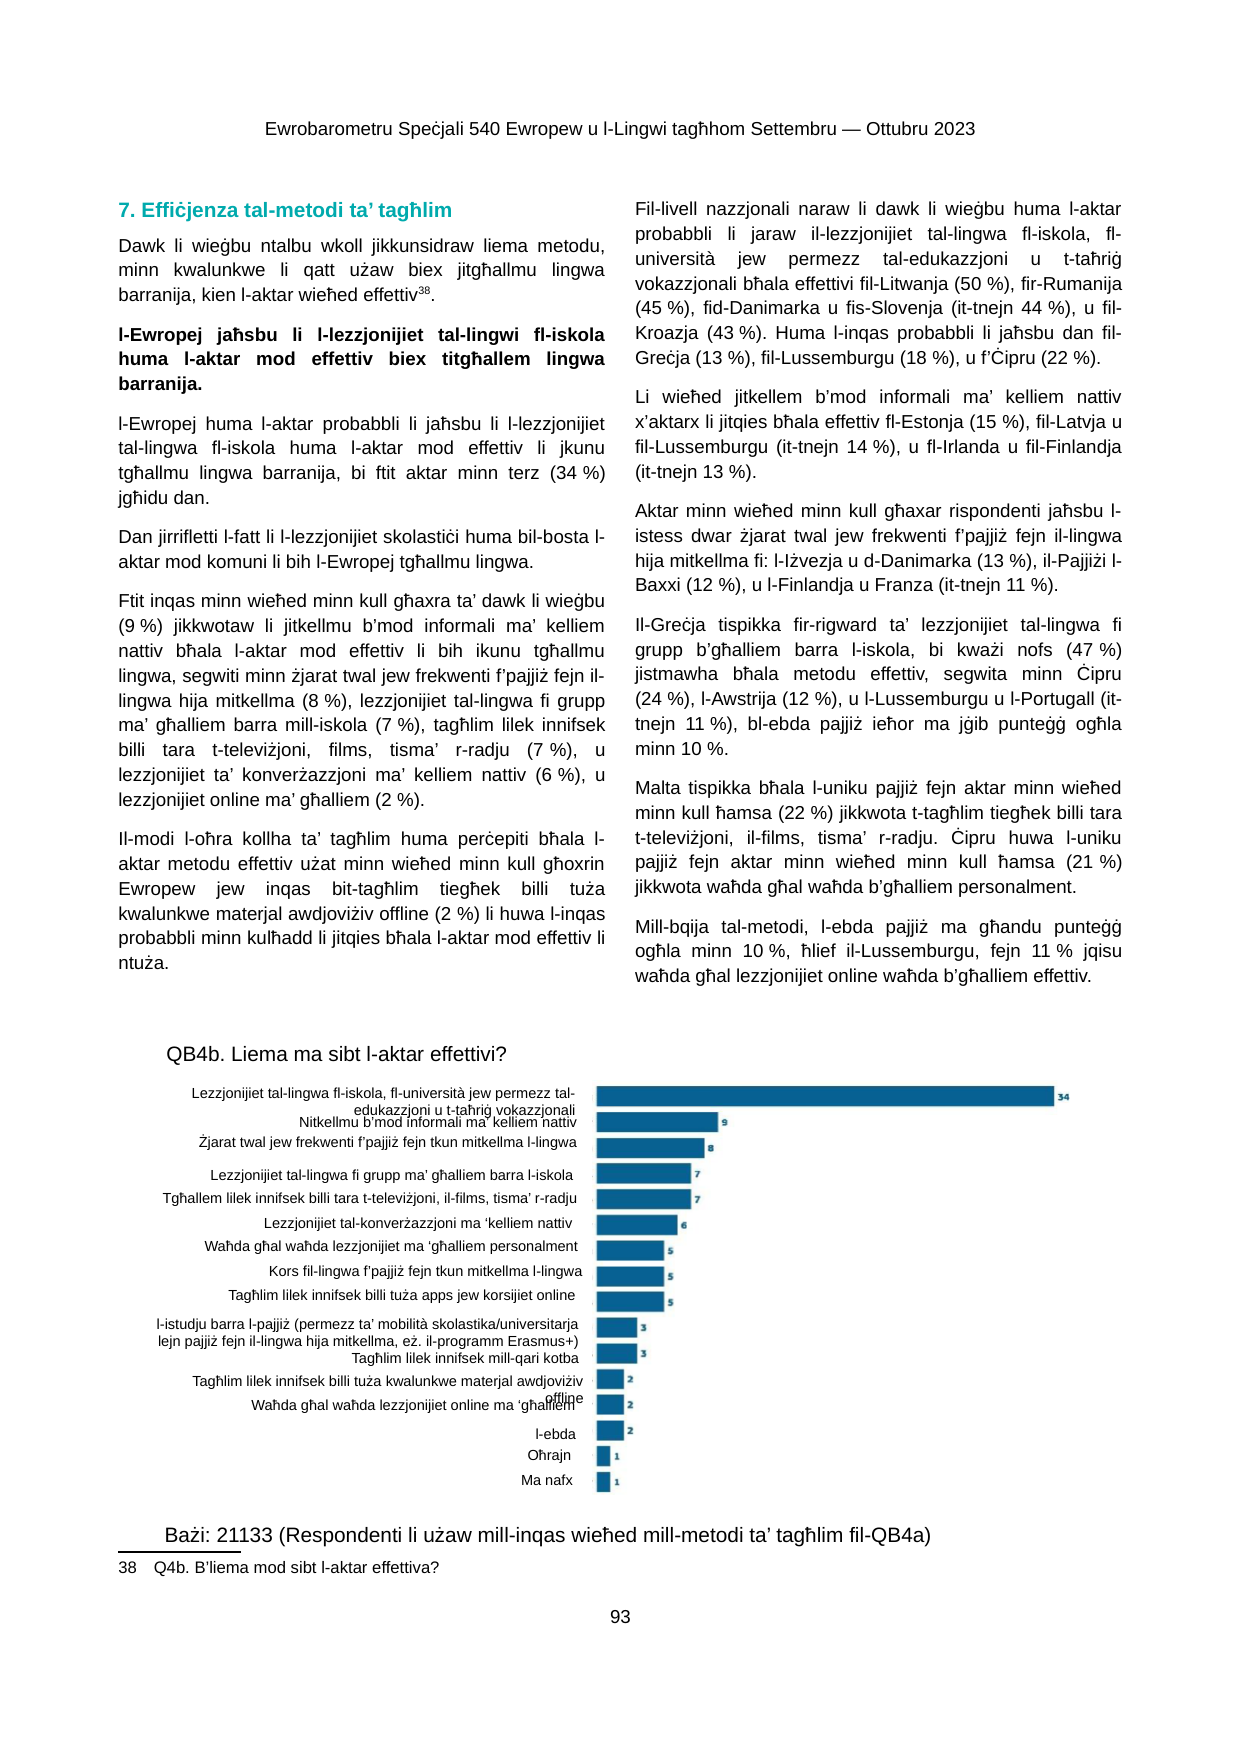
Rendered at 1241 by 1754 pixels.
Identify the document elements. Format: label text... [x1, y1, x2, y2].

text Il-modi l-oħra kollha ta’ tagħlim huma perċepiti bħala l-aktar metodu effettiv użat minn wieħed minn kull għoxrin Ewropew jew inqas bit-tagħlim tiegħek billi tuża kwalunkwe materjal awdjoviżiv offline (2 %) li huwa l-inqas probabbli minn kulħadd li jitqies bħala l-aktar mod effettiv li ntuża. [118, 828, 605, 973]
text Li wieħed jitkellem b’mod informali ma’ kelliem nattiv x’aktarx li jitqies bħala effettiv fl-Estonja (15 %), fil-Latvja u fil-Lussemburgu (it-tnejn 14 %), u fl-Irlanda u fil-Finlandja (it-tnejn 13 %). [635, 386, 1122, 482]
text Fil-livell nazzjonali naraw li dawk li wieġbu huma l-aktar probabbli li jaraw il-lezzjonijiet tal-lingwa fl-iskola, fl-università jew permezz tal-edukazzjoni u t-taħriġ vokazzjonali bħala effettivi fil-Litwanja (50 %), fir-Rumanija (45 %), fid-Danimarka u fis-Slovenja (it-tnejn 44 %), u fil-Kroazja (43 %). Huma l-inqas probabbli li jaħsbu dan fil-Greċja (13 %), fil-Lussemburgu (18 %), u f’Ċipru (22 %). [635, 198, 1122, 368]
text Il-Greċja tispikka fir-rigward ta’ lezzjonijiet tal-lingwa fi grupp b’għalliem barra l-iskola, bi kważi nofs (47 %) jistmawha bħala metodu effettiv, segwita minn Ċipru (24 %), l-Awstrija (12 %), u l-Lussemburgu u l-Portugall (it-tnejn 11 %), bl-ebda pajjiż ieħor ma jġib punteġġ ogħla minn 10 %. [635, 613, 1122, 759]
text Malta tispikka bħala l-uniku pajjiż fejn aktar minn wieħed minn kull ħamsa (22 %) jikkwota t-tagħlim tiegħek billi tara t-televiżjoni, il-films, tisma’ r-radju. Ċipru huwa l-uniku pajjiż fejn aktar minn wieħed minn kull ħamsa (21 %) jikkwota waħda għal waħda b’għalliem personalment. [635, 777, 1122, 898]
text Ftit inqas minn wieħed minn kull għaxra ta’ dawk li wieġbu (9 %) jikkwotaw li jitkellmu b’mod informali ma’ kelliem nattiv bħala l-aktar mod effettiv li bih ikunu tgħallmu lingwa, segwiti minn żjarat twal jew frekwenti f’pajjiż fejn il-lingwa hija mitkellma (8 %), lezzjonijiet tal-lingwa fi grupp ma’ għalliem barra mill-iskola (7 %), tagħlim lilek innifsek billi tara t-televiżjoni, films, tisma’ r-radju (7 %), u lezzjonijiet ta’ konverżazzjoni ma’ kelliem nattiv (6 %), u lezzjonijiet online ma’ għalliem (2 %). [118, 590, 605, 810]
text Dan jirrifletti l-fatt li l-lezzjonijiet skolastiċi huma bil-bosta l-aktar mod komuni li bih l-Ewropej tgħallmu lingwa. [118, 526, 605, 572]
text Q4b. B’liema mod sibt l-aktar effettiva? [118, 1558, 605, 1577]
text Mill-bqija tal-metodi, l-ebda pajjiż ma għandu punteġġ ogħla minn 10 %, ħlief il-Lussemburgu, fejn 11 % jqisu waħda għal lezzjonijiet online waħda b’għalliem effettiv. [635, 915, 1122, 987]
subtitle 7. Effiċjenza tal-metodi ta’ tagħlim [118, 198, 605, 222]
text l-Ewropej huma l-aktar probabbli li jaħsbu li l-lezzjonijiet tal-lingwa fl-iskola huma l-aktar mod effettiv li jkunu tgħallmu lingwa barranija, bi ftit aktar minn terz (34 %) jgħidu dan. [118, 412, 605, 508]
text Aktar minn wieħed minn kull għaxar rispondenti jaħsbu l-istess dwar żjarat twal jew frekwenti f’pajjiż fejn il-lingwa hija mitkellma fi: l-Iżvezja u d-Danimarka (13 %), il-Pajjiżi l-Baxxi (12 %), u l-Finlandja u Franza (it-tnejn 11 %). [635, 500, 1122, 596]
text l-Ewropej jaħsbu li l-lezzjonijiet tal-lingwi fl-iskola huma l-aktar mod effettiv biex titgħallem lingwa barranija. [118, 323, 605, 394]
picture [592, 1080, 1077, 1495]
text Dawk li wieġbu ntalbu wkoll jikkunsidraw liema metodu, minn kwalunkwe li qatt użaw biex jitgħallmu lingwa barranija, kien l-aktar wieħed effettiv. [118, 234, 605, 306]
